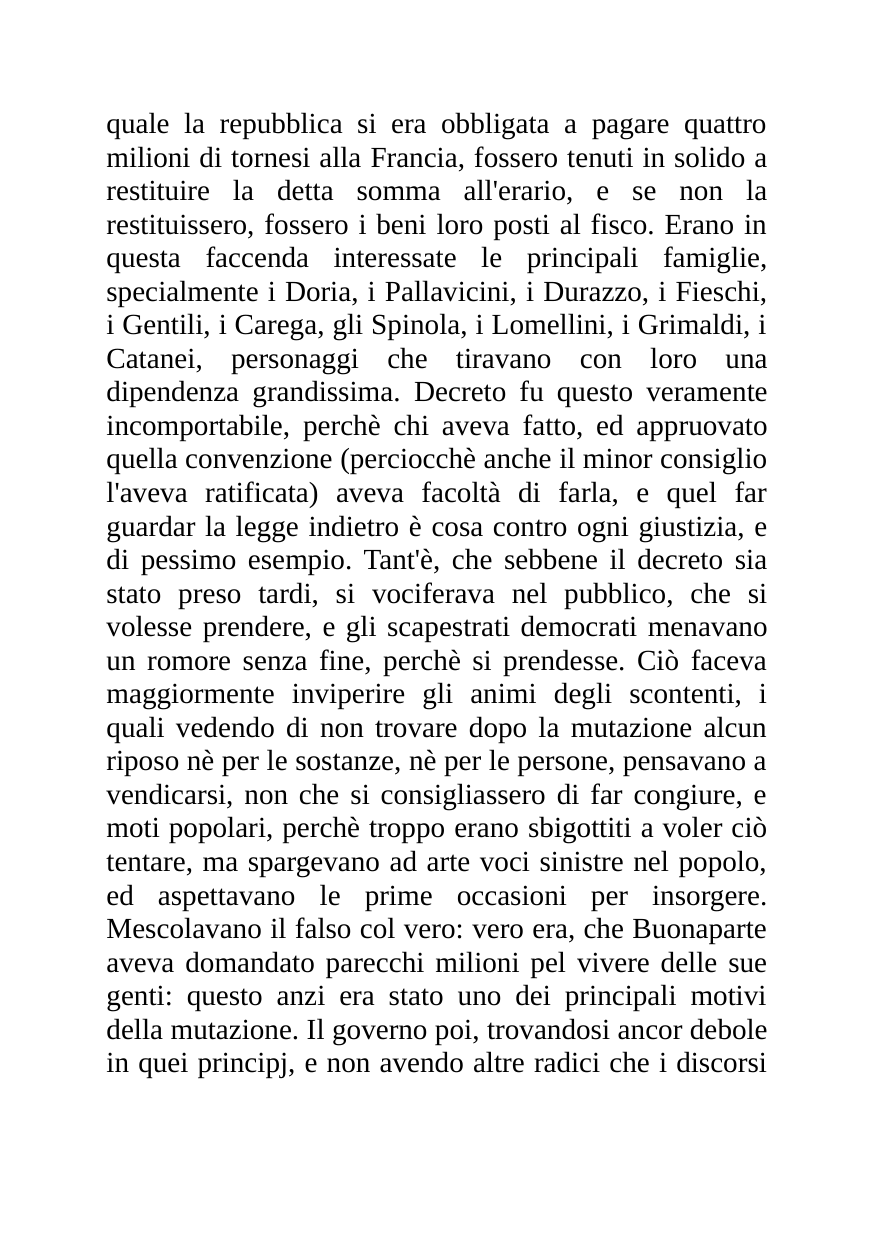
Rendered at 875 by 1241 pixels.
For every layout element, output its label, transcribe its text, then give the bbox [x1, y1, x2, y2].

text quale la repubblica si era obbligata a pagare quattro milioni di tornesi alla Francia, fossero tenuti in solido a restituire la detta somma all'erario, e se non la restituissero, fossero i beni loro posti al fisco. Erano in questa faccenda interessate le principali famiglie, specialmente i Doria, i Pallavicini, i Durazzo, i Fieschi, i Gentili, i Carega, gli Spinola, i Lomellini, i Grimaldi, i Catanei, personaggi che tiravano con loro una dipendenza grandissima. Decreto fu questo veramente incomportabile, perchè chi aveva fatto, ed appruovato quella convenzione (perciocchè anche il minor consiglio l'aveva ratificata) aveva facoltà di farla, e quel far guardar la legge indietro è cosa contro ogni giustizia, e di pessimo esempio. Tant'è, che sebbene il decreto sia stato preso tardi, si vociferava nel pubblico, che si volesse prendere, e gli scapestrati democrati menavano un romore senza fine, perchè si prendesse. Ciò faceva maggiormente inviperire gli animi degli scontenti, i quali vedendo di non trovare dopo la mutazione alcun riposo nè per le sostanze, nè per le persone, pensavano a vendicarsi, non che si consigliassero di far congiure, e moti popolari, perchè troppo erano sbigottiti a voler ciò tentare, ma spargevano ad arte voci sinistre nel popolo, ed aspettavano le prime occasioni per insorgere. Mescolavano il falso col vero: vero era, che Buonaparte aveva domandato parecchi milioni pel vivere delle sue genti: questo anzi era stato uno dei principali motivi della mutazione. Il governo poi, trovandosi ancor debole in quei principj, e non avendo altre radici che i discorsi [106, 106, 768, 1079]
